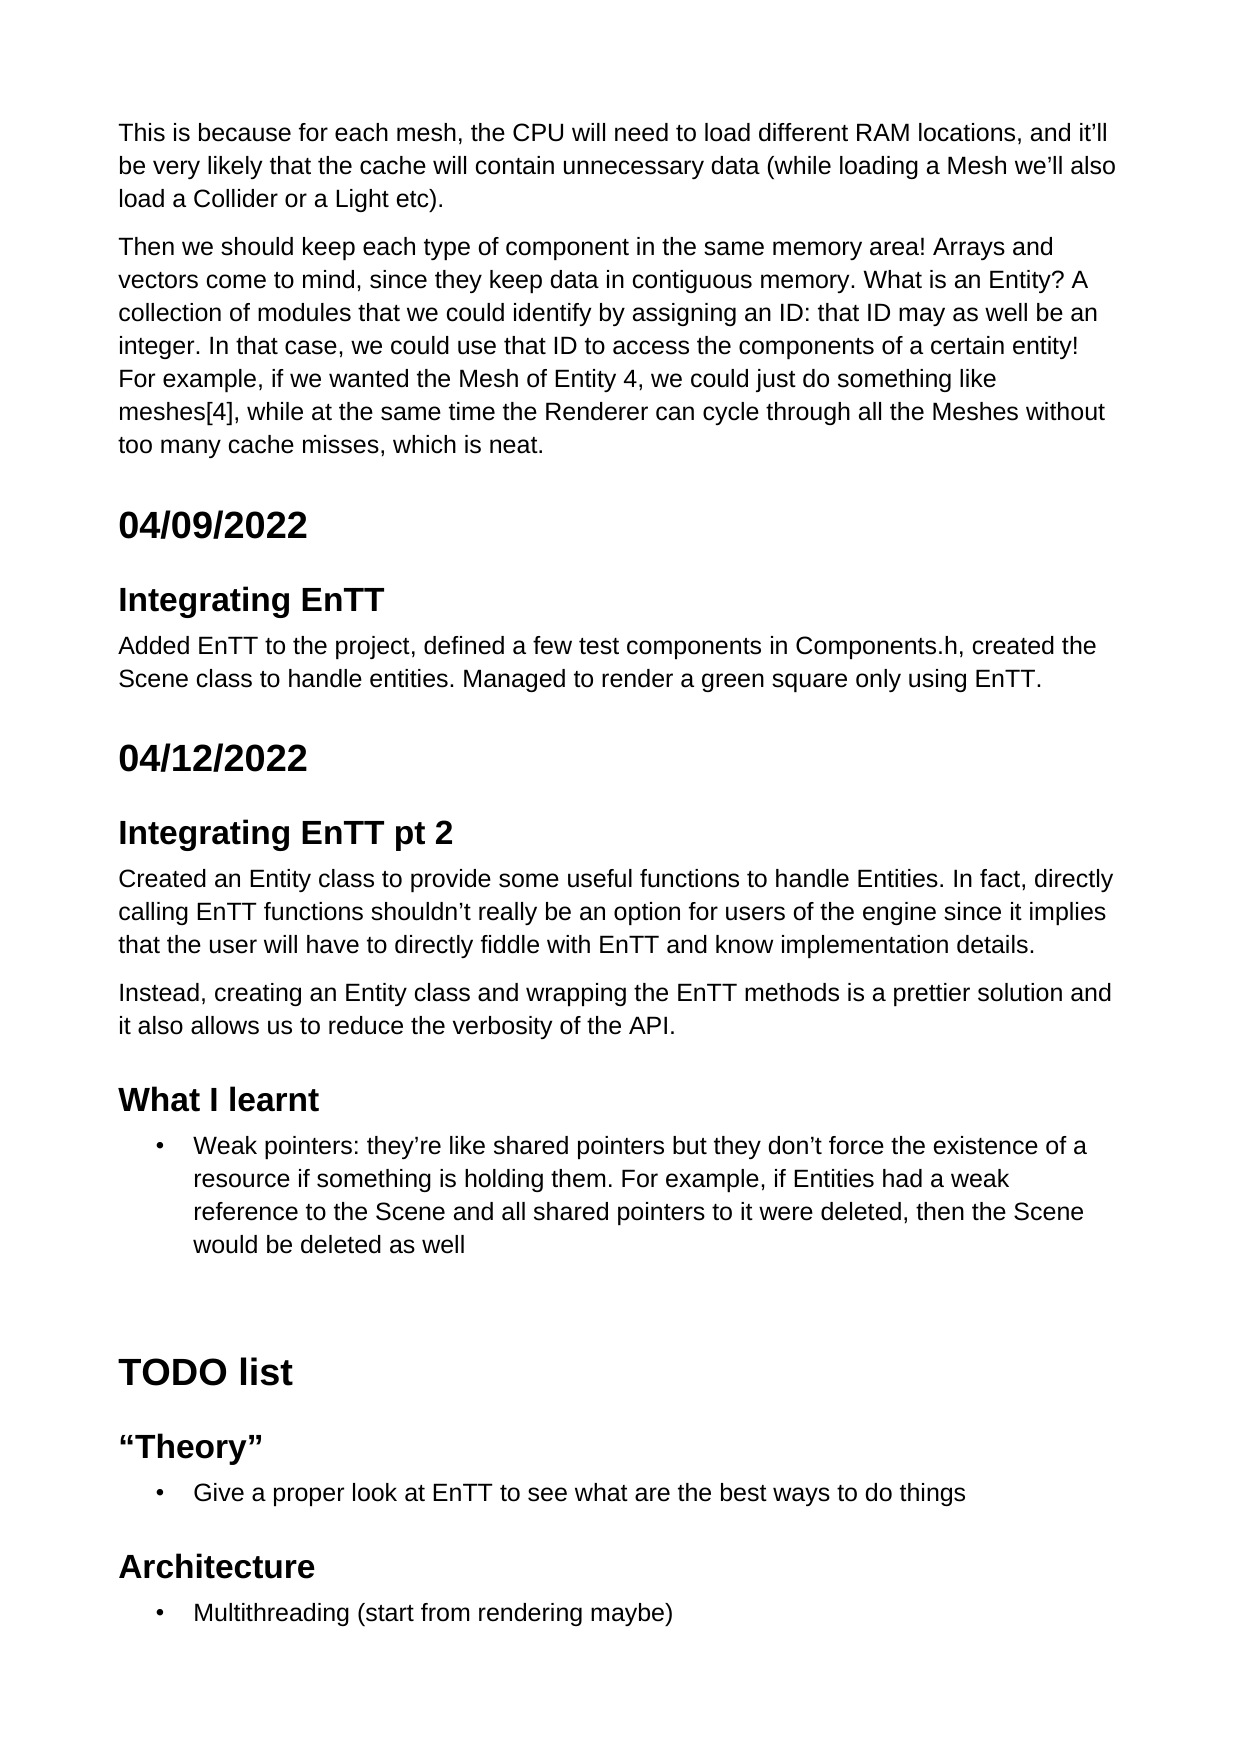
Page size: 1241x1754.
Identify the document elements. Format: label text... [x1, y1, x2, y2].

subtitle Integrating EnTT [118, 579, 1122, 618]
text Added EnTT to the project, defined a few test components in Components.h, created the Scene class to handle entities. Managed to render a green square only using EnTT. [118, 631, 1122, 692]
text Instead, creating an Entity class and wrapping the EnTT methods is a prettier solution and it also allows us to reduce the verbosity of the API. [118, 978, 1122, 1040]
list Multithreading (start from rendering maybe) [156, 1598, 1122, 1627]
text Created an Entity class to provide some useful functions to handle Entities. In fact, directly calling EnTT functions shouldn’t really be an option for users of the engine since it implies that the user will have to directly fiddle with EnTT and know implementation details. [118, 864, 1122, 959]
text Then we should keep each type of component in the same memory area! Arrays and vectors come to mind, since they keep data in contiguous memory. What is an Entity? A collection of modules that we could identify by assigning an ID: that ID may as well be an integer. In that case, we could use that ID to access the components of a certain entity! For example, if we wanted the Mesh of Entity 4, we could just do something like meshes[4], while at the same time the Renderer can cycle through all the Meshes without too many cache misses, which is neat. [118, 232, 1122, 459]
subtitle 04/09/2022 [118, 502, 1122, 546]
text This is because for each mesh, the CPU will need to load different RAM locations, and it’ll be very likely that the cache will contain unnecessary data (while loading a Mesh we’ll also load a Collider or a Light etc). [118, 118, 1122, 213]
list Give a proper look at EnTT to see what are the best ways to do things [156, 1478, 1122, 1507]
subtitle “Theory” [118, 1427, 1122, 1466]
subtitle What I learnt [118, 1079, 1122, 1118]
subtitle 04/12/2022 [118, 736, 1122, 780]
subtitle Integrating EnTT pt 2 [118, 813, 1122, 852]
subtitle Architecture [118, 1547, 1122, 1585]
subtitle TODO list [118, 1350, 1122, 1394]
list Weak pointers: they’re like shared pointers but they don’t force the existence of a resource if something is holding them. For example, if Entities had a weak reference to the Scene and all shared pointers to it were deleted, then the Scene would be deleted as well [156, 1131, 1122, 1258]
